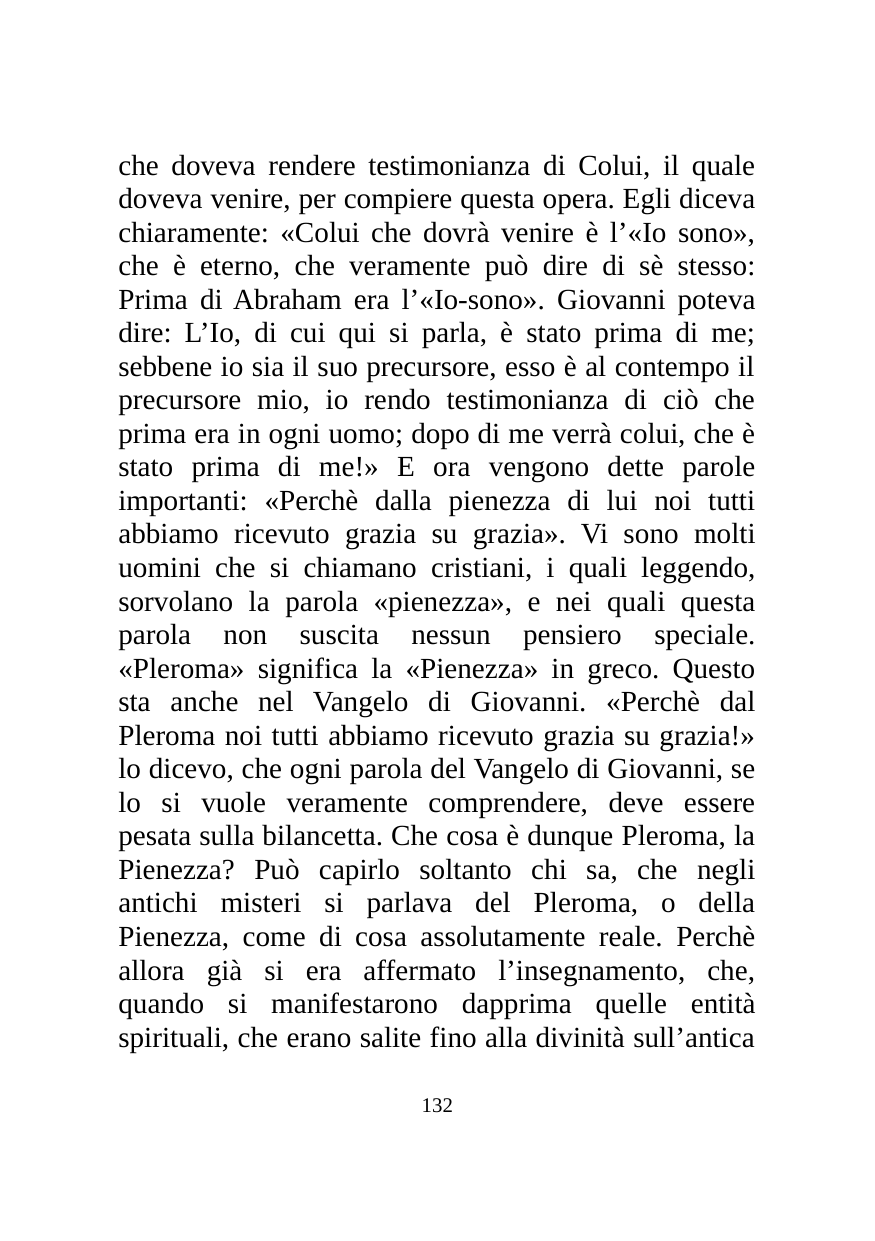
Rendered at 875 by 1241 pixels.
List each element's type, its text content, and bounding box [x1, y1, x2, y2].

text che doveva rendere testimonianza di Colui, il quale doveva venire, per compiere questa opera. Egli diceva chiaramente: «Colui che dovrà venire è l’«Io sono», che è eterno, che veramente può dire di sè stesso: Prima di Abraham era l’«Io-sono». Giovanni poteva dire: L’Io, di cui qui si parla, è stato prima di me; sebbene io sia il suo precursore, esso è al contempo il precursore mio, io rendo testimonianza di ciò che prima era in ogni uomo; dopo di me verrà colui, che è stato prima di me!» E ora vengono dette parole importanti: «Perchè dalla pienezza di lui noi tutti abbiamo ricevuto grazia su grazia». Vi sono molti uomini che si chiamano cristiani, i quali leggendo, sorvolano la parola «pienezza», e nei quali questa parola non suscita nessun pensiero speciale. «Pleroma» significa la «Pienezza» in greco. Questo sta anche nel Vangelo di Giovanni. «Perchè dal Pleroma noi tutti abbiamo ricevuto grazia su grazia!» lo dicevo, che ogni parola del Vangelo di Giovanni, se lo si vuole veramente comprendere, deve essere pesata sulla bilancetta. Che cosa è dunque Pleroma, la Pienezza? Può capirlo soltanto chi sa, che negli antichi misteri si parlava del Pleroma, o della Pienezza, come di cosa assolutamente reale. Perchè allora già si era affermato l’insegnamento, che, quando si manifestarono dapprima quelle entità spirituali, che erano salite fino alla divinità sull’antica [118, 148, 756, 1053]
